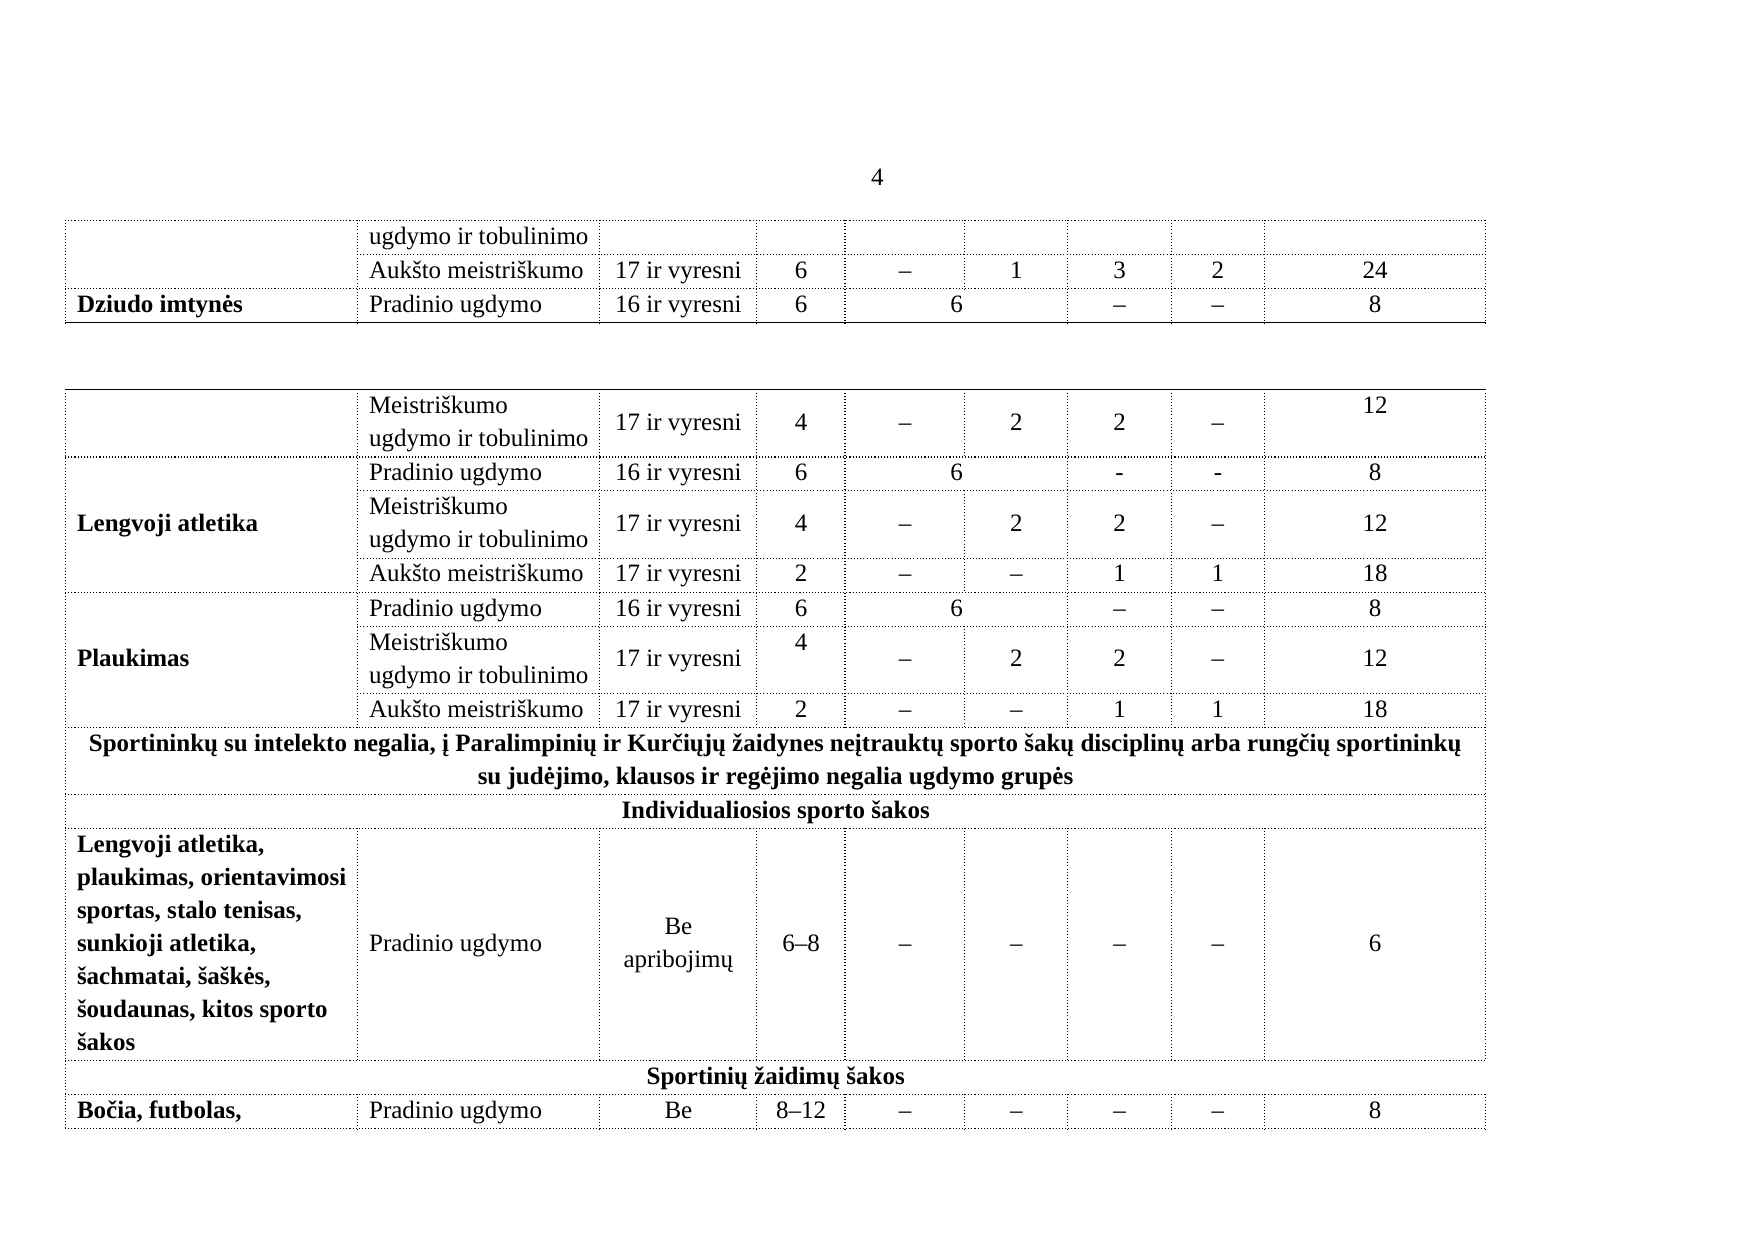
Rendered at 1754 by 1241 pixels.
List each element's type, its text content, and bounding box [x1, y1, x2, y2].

table_cell 2 [1068, 626, 1171, 693]
table_cell 6 [756, 254, 845, 288]
table_cell – [1171, 490, 1264, 557]
table_cell 17 ir vyresni [600, 490, 756, 557]
table_cell – [845, 490, 964, 557]
table_cell [1264, 220, 1486, 254]
table_cell Individualiosios sporto šakos [66, 794, 1486, 828]
table_cell Pradinio ugdymo [358, 456, 600, 490]
table_cell [964, 220, 1068, 254]
table_cell 16 ir vyresni [600, 288, 756, 322]
table_cell Plaukimas [66, 592, 358, 727]
table_cell 6 [756, 288, 845, 322]
table_cell Meistriškumo ugdymo ir tobulinimo [358, 390, 600, 456]
table_cell Meistriškumo ugdymo ir tobulinimo [358, 490, 600, 557]
table_cell 8 [1264, 288, 1486, 322]
table_cell [66, 220, 358, 288]
table_cell 1 [1068, 558, 1171, 592]
table_cell Be apribojimų [600, 828, 756, 1060]
table_cell [66, 390, 358, 456]
table_cell Pradinio ugdymo [358, 828, 600, 1060]
table_cell 6 [845, 592, 1068, 626]
table_cell 6 [845, 288, 1068, 322]
table_cell – [964, 693, 1068, 727]
table_cell Lengvoji atletika [66, 456, 358, 592]
table_cell Meistriškumo ugdymo ir tobulinimo [358, 626, 600, 693]
table_cell 2 [964, 390, 1068, 456]
table_cell – [1171, 1094, 1264, 1128]
table_cell 18 [1264, 558, 1486, 592]
table_cell 1 [964, 254, 1068, 288]
table_cell 6 [756, 592, 845, 626]
table_cell 8–12 [756, 1094, 845, 1128]
table_cell 2 [964, 626, 1068, 693]
table_cell – [1068, 288, 1171, 322]
table_cell 18 [1264, 693, 1486, 727]
table_cell - [1068, 456, 1171, 490]
table_cell 17 ir vyresni [600, 626, 756, 693]
table_cell – [845, 693, 964, 727]
table_cell 2 [756, 558, 845, 592]
table_cell 2 [1068, 490, 1171, 557]
table_cell 3 [1068, 254, 1171, 288]
table_cell Pradinio ugdymo [358, 592, 600, 626]
table_cell 12 [1264, 626, 1486, 693]
table_cell – [845, 1094, 964, 1128]
table_cell Dziudo imtynės [66, 288, 358, 322]
table_cell [845, 220, 964, 254]
table_cell – [964, 558, 1068, 592]
table_cell 1 [1171, 558, 1264, 592]
table_cell – [1068, 1094, 1171, 1128]
table_cell – [1068, 828, 1171, 1060]
table_cell – [1171, 592, 1264, 626]
table_cell – [1171, 390, 1264, 456]
table_cell – [845, 390, 964, 456]
table_cell – [964, 1094, 1068, 1128]
table_cell Aukšto meistriškumo [358, 558, 600, 592]
table_cell 4 [756, 626, 845, 693]
table_cell Pradinio ugdymo [358, 1094, 600, 1128]
table_cell 16 ir vyresni [600, 456, 756, 490]
table_cell 12 [1264, 490, 1486, 557]
table_cell Lengvoji atletika, plaukimas, orientavimosi sportas, stalo tenisas, sunkioji atletika, šachmatai, šaškės, šoudaunas, kitos sporto šakos [66, 828, 358, 1060]
table_cell – [1171, 626, 1264, 693]
table_cell Pradinio ugdymo [358, 288, 600, 322]
table_cell 6 [1264, 828, 1486, 1060]
table_cell Sportininkų su intelekto negalia, į Paralimpinių ir Kurčiųjų žaidynes neįtrauktų sporto šakų disciplinų arba rungčių sportininkų su judėjimo, klausos ir regėjimo negalia ugdymo grupės [66, 727, 1486, 794]
table_cell – [1171, 288, 1264, 322]
table_cell – [845, 254, 964, 288]
table_cell 4 [756, 490, 845, 557]
table_cell 1 [1068, 693, 1171, 727]
table_cell [66, 323, 1486, 389]
table_cell [1171, 220, 1264, 254]
table_cell [756, 220, 845, 254]
table_cell 8 [1264, 456, 1486, 490]
table_cell – [1068, 592, 1171, 626]
table_cell 6–8 [756, 828, 845, 1060]
table_cell [600, 220, 756, 254]
table_cell – [964, 828, 1068, 1060]
table_cell – [1171, 828, 1264, 1060]
table_cell Sportinių žaidimų šakos [66, 1060, 1486, 1094]
table_cell Aukšto meistriškumo [358, 254, 600, 288]
table_cell 16 ir vyresni [600, 592, 756, 626]
table_cell 2 [964, 490, 1068, 557]
table_cell 12 [1264, 390, 1486, 456]
table_cell 8 [1264, 1094, 1486, 1128]
table_cell 17 ir vyresni [600, 693, 756, 727]
table_cell 4 [756, 390, 845, 456]
table_cell 2 [756, 693, 845, 727]
table_cell 8 [1264, 592, 1486, 626]
table_cell 24 [1264, 254, 1486, 288]
table_cell ugdymo ir tobulinimo [358, 220, 600, 254]
table_cell Be [600, 1094, 756, 1128]
table_cell 6 [756, 456, 845, 490]
table_cell [1068, 220, 1171, 254]
table_cell 1 [1171, 693, 1264, 727]
table_cell – [845, 828, 964, 1060]
table_cell – [845, 626, 964, 693]
table_cell 17 ir vyresni [600, 390, 756, 456]
table_cell 6 [845, 456, 1068, 490]
table_cell - [1171, 456, 1264, 490]
table_cell 2 [1171, 254, 1264, 288]
table_cell 17 ir vyresni [600, 254, 756, 288]
table_cell Bočia, futbolas, [66, 1094, 358, 1128]
table_cell – [845, 558, 964, 592]
table_cell 17 ir vyresni [600, 558, 756, 592]
table_cell 2 [1068, 390, 1171, 456]
table_cell Aukšto meistriškumo [358, 693, 600, 727]
